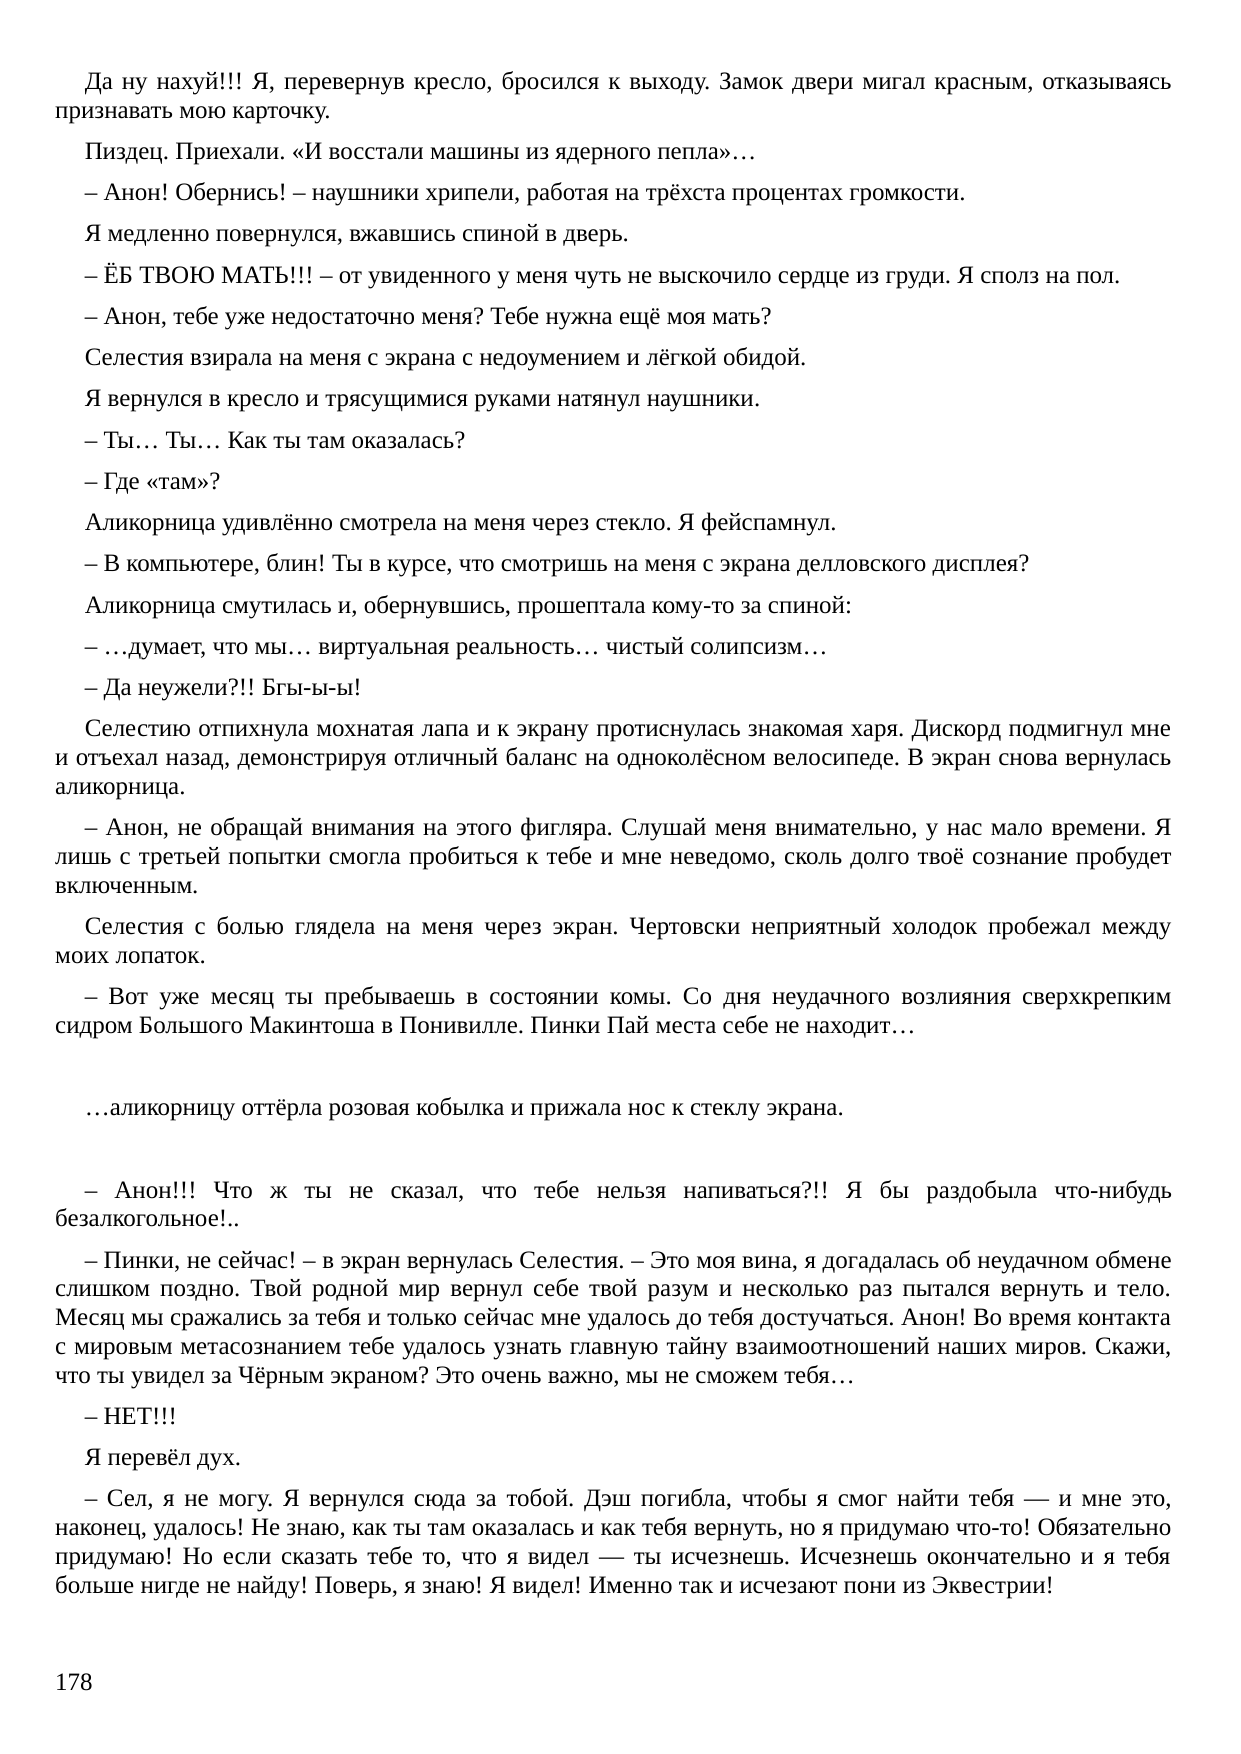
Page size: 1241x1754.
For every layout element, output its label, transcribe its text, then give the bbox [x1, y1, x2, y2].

text Селестия взирала на меня с экрана с недоумением и лёгкой обидой. [55, 342, 1173, 371]
text – …думает, что мы… виртуальная реальность… чистый солипсизм… [55, 631, 1173, 660]
text – Где «там»? [55, 466, 1173, 495]
text – Пинки, не сейчас! – в экран вернулась Селестия. – Это моя вина, я догадалась об неудачном обмене слишком поздно. Твой родной мир вернул себе твой разум и несколько раз пытался вернуть и тело. Месяц мы сражались за тебя и только сейчас мне удалось до тебя достучаться. Анон! Во время контакта с мировым метасознанием тебе удалось узнать главную тайну взаимоотношений наших миров. Скажи, что ты увидел за Чёрным экраном? Это очень важно, мы не сможем тебя… [55, 1245, 1173, 1388]
text – Сел, я не могу. Я вернулся сюда за тобой. Дэш погибла, чтобы я смог найти тебя — и мне это, наконец, удалось! Не знаю, как ты там оказалась и как тебя вернуть, но я придумаю что-то! Обязательно придумаю! Но если сказать тебе то, что я видел — ты исчезнешь. Исчезнешь окончательно и я тебя больше нигде не найду! Поверь, я знаю! Я видел! Именно так и исчезают пони из Эквестрии! [55, 1483, 1173, 1598]
text Да ну нахуй!!! Я, перевернув кресло, бросился к выходу. Замок двери мигал красным, отказываясь признавать мою карточку. [55, 66, 1173, 123]
text – Да неужели?!! Бгы-ы-ы! [55, 672, 1173, 701]
text Аликорница смутилась и, обернувшись, прошептала кому-то за спиной: [55, 590, 1173, 618]
text – ЁБ ТВОЮ МАТЬ!!! – от увиденного у меня чуть не выскочило сердце из груди. Я сполз на пол. [55, 260, 1173, 288]
text – В компьютере, блин! Ты в курсе, что смотришь на меня с экрана делловского дисплея? [55, 548, 1173, 577]
text Я вернулся в кресло и трясущимися руками натянул наушники. [55, 383, 1173, 412]
text Я медленно повернулся, вжавшись спиной в дверь. [55, 218, 1173, 247]
text – Анон! Обернись! – наушники хрипели, работая на трёхста процентах громкости. [55, 177, 1173, 206]
text – Ты… Ты… Как ты там оказалась? [55, 425, 1173, 453]
text – Анон!!! Что ж ты не сказал, что тебе нельзя напиваться?!! Я бы раздобыла что-нибудь безалкогольное!.. [55, 1175, 1173, 1232]
text – Анон, не обращай внимания на этого фигляра. Слушай меня внимательно, у нас мало времени. Я лишь с третьей попытки смогла пробиться к тебе и мне неведомо, сколь долго твоё сознание пробудет включенным. [55, 812, 1173, 898]
text …аликорницу оттёрла розовая кобылка и прижала нос к стеклу экрана. [55, 1092, 1173, 1121]
text – Вот уже месяц ты пребываешь в состоянии комы. Со дня неудачного возлияния сверхкрепким сидром Большого Макинтоша в Понивилле. Пинки Пай места себе не находит… [55, 981, 1173, 1038]
text – Анон, тебе уже недостаточно меня? Тебе нужна ещё моя мать? [55, 301, 1173, 330]
text Селестию отпихнула мохнатая лапа и к экрану протиснулась знакомая харя. Дискорд подмигнул мне и отъехал назад, демонстрируя отличный баланс на одноколёсном велосипеде. В экран снова вернулась аликорница. [55, 713, 1173, 800]
text – НЕТ!!! [55, 1401, 1173, 1430]
text Пиздец. Приехали. «И восстали машины из ядерного пепла»… [55, 136, 1173, 165]
text Селестия с болью глядела на меня через экран. Чертовски неприятный холодок пробежал между моих лопаток. [55, 911, 1173, 968]
text Аликорница удивлённо смотрела на меня через стекло. Я фейспамнул. [55, 507, 1173, 536]
text Я перевёл дух. [55, 1442, 1173, 1471]
